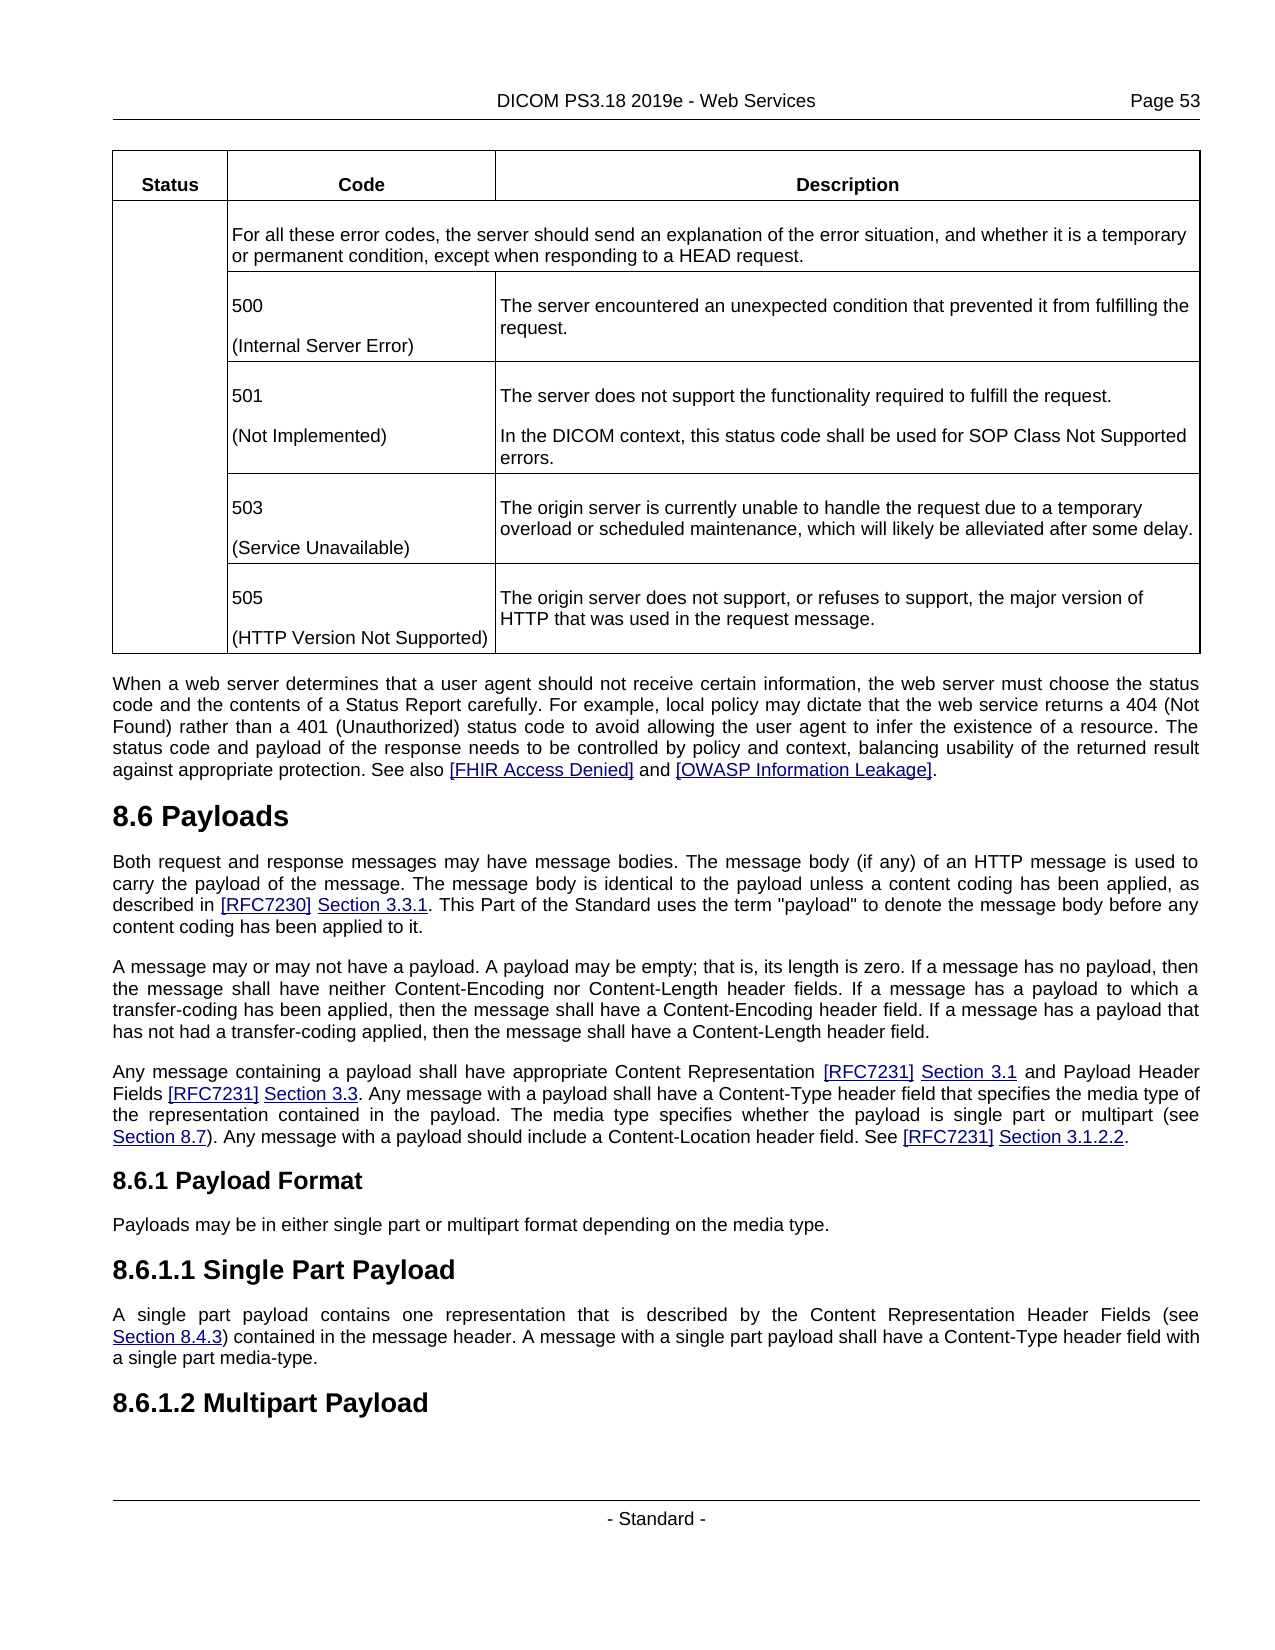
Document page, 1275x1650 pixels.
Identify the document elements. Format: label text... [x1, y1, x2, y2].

text Payloads may be in either single part or multipart format depending on the media type. [112, 1214, 1200, 1235]
table_cell 501 (Not Implemented) [228, 362, 495, 472]
table_cell The origin server does not support, or refuses to support, the major version of HTTP that was used in the request message. [496, 564, 1199, 652]
text 8.6.1 Payload Format [112, 1166, 1200, 1195]
text A message may or may not have a payload. A payload may be empty; that is, its length is zero. If a message has no payload, then the message shall have neither Content-Encoding nor Content-Length header fields. If a message has a payload to which a transfer-coding has been applied, then the message shall have a Content-Encoding header field. If a message has a payload that has not had a transfer-coding applied, then the message shall have a Content-Length header field. [112, 956, 1200, 1042]
table_cell The server does not support the functionality required to fulfill the request. In the DICOM context, this status code shall be used for SOP Class Not Supported errors. [496, 362, 1199, 472]
text When a web server determines that a user agent should not receive certain information, the web server must choose the status code and the contents of a Status Report carefully. For example, local policy may dictate that the web service returns a 404 (Not Found) rather than a 401 (Unauthorized) status code to avoid allowing the user agent to infer the existence of a resource. The status code and payload of the response needs to be controlled by policy and context, balancing usability of the returned result against appropriate protection. See also [FHIR Access Denied] and [OWASP Information Leakage]. [112, 672, 1200, 780]
text Any message containing a payload shall have appropriate Content Representation [RFC7231] Section 3.1 and Payload Header Fields [RFC7231] Section 3.3. Any message with a payload shall have a Content-Type header field that specifies the media type of the representation contained in the payload. The media type specifies whether the payload is single part or multipart (see Section 8.7). Any message with a payload should include a Content-Location header field. See [RFC7231] Section 3.1.2.2. [112, 1061, 1200, 1147]
text 8.6.1.2 Multipart Payload [112, 1387, 1200, 1419]
table_cell The origin server is currently unable to handle the request due to a temporary overload or scheduled maintenance, which will likely be alleviated after some delay. [496, 474, 1199, 562]
text 8.6.1.1 Single Part Payload [112, 1254, 1200, 1285]
text Both request and response messages may have message bodies. The message body (if any) of an HTTP message is used to carry the payload of the message. The message body is identical to the payload unless a content coding has been applied, as described in [RFC7230] Section 3.3.1. This Part of the Standard uses the term "payload" to denote the message body before any content coding has been applied to it. [112, 851, 1200, 937]
table_cell The server encountered an unexpected condition that prevented it from fulfilling the request. [496, 272, 1199, 361]
table_cell 505 (HTTP Version Not Supported) [228, 564, 495, 652]
table_header Code [228, 151, 495, 200]
table_cell [113, 201, 227, 652]
table_cell 503 (Service Unavailable) [228, 474, 495, 562]
table_cell 500 (Internal Server Error) [228, 272, 495, 361]
table_header Description [496, 151, 1199, 200]
text 8.6 Payloads [112, 799, 1200, 832]
text A single part payload contains one representation that is described by the Content Representation Header Fields (see Section 8.4.3) contained in the message header. A message with a single part payload shall have a Content-Type header field with a single part media-type. [112, 1304, 1200, 1369]
table_header Status [113, 151, 227, 200]
table_cell For all these error codes, the server should send an explanation of the error situation, and whether it is a temporary or permanent condition, except when responding to a HEAD request. [228, 201, 1199, 271]
